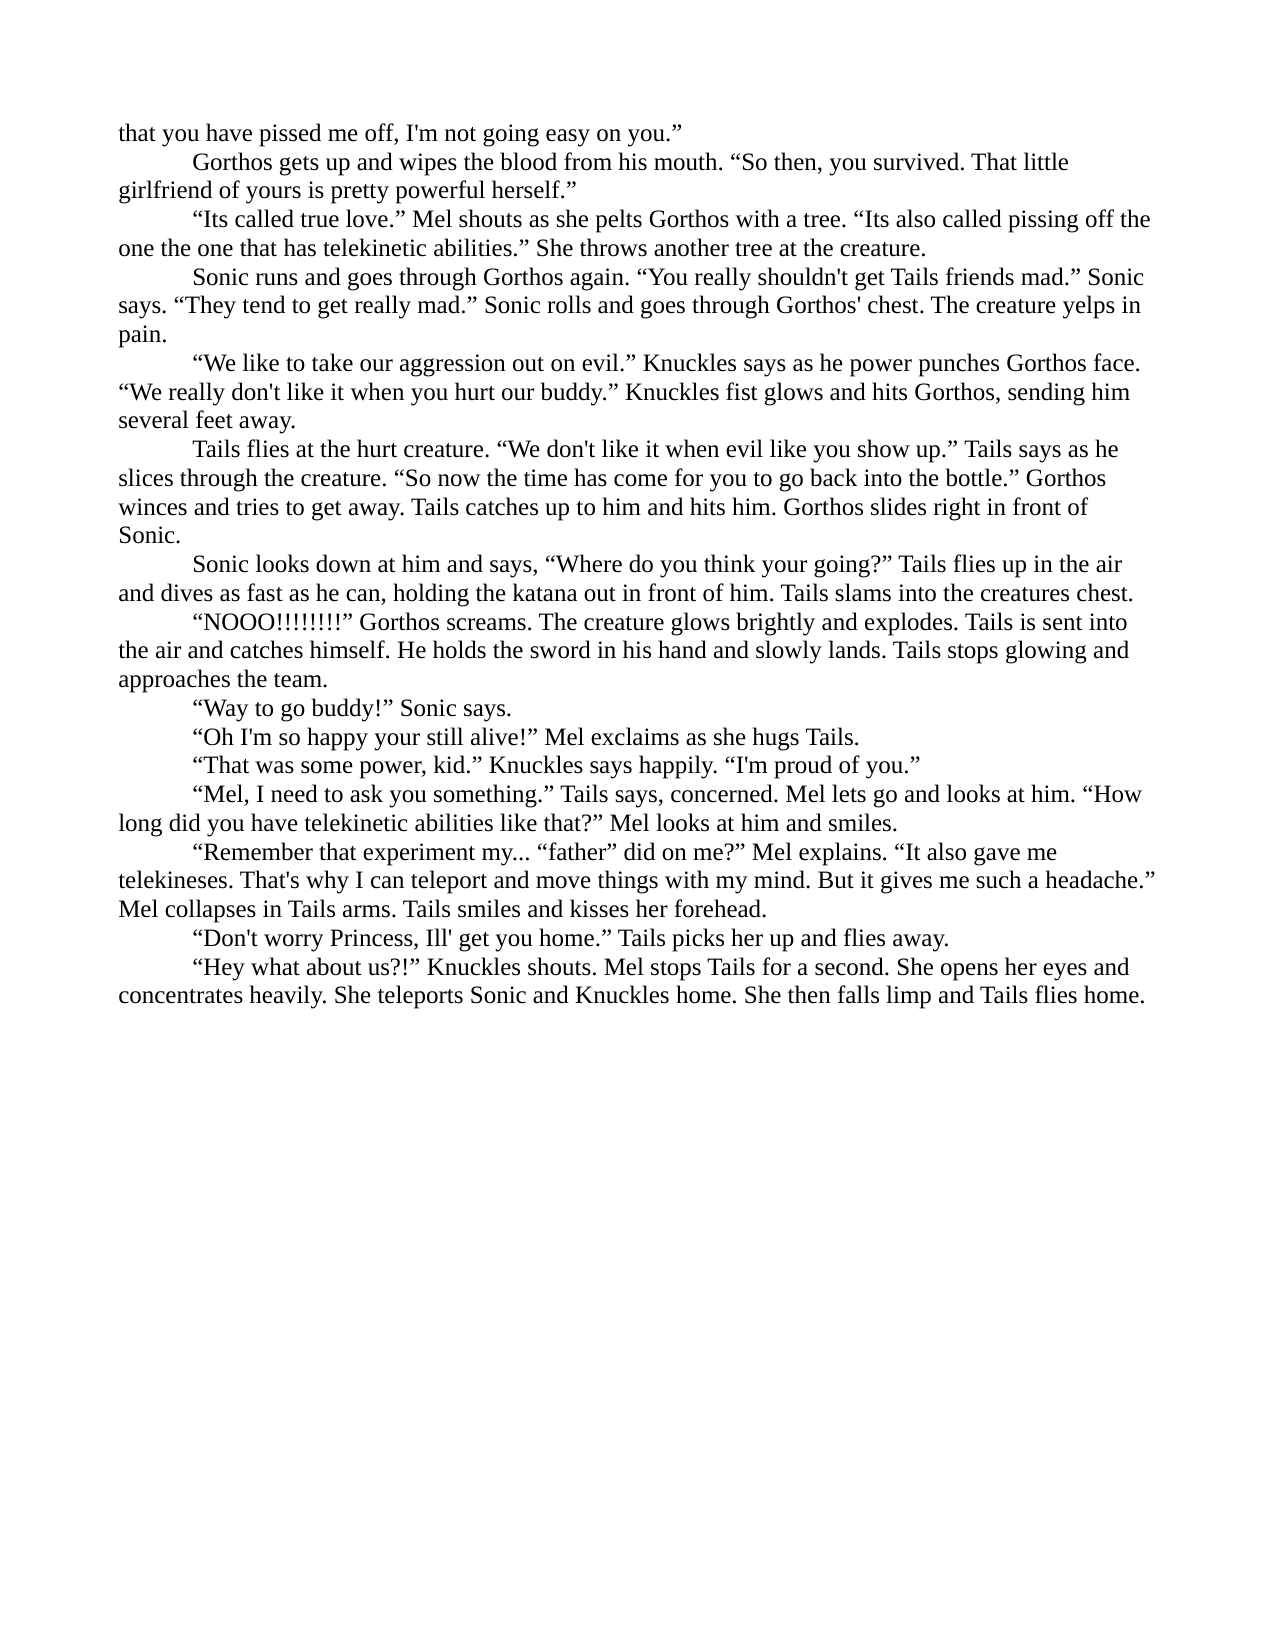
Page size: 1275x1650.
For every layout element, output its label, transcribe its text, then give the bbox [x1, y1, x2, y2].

text Sonic runs and goes through Gorthos again. “You really shouldn't get Tails friends mad.” Sonic says. “They tend to get really mad.” Sonic rolls and goes through Gorthos' chest. The creature yelps in pain. [118, 262, 1157, 348]
text Tails flies at the hurt creature. “We don't like it when evil like you show up.” Tails says as he slices through the creature. “So now the time has come for you to go back into the bottle.” Gorthos winces and tries to get away. Tails catches up to him and hits him. Gorthos slides right in front of Sonic. [118, 434, 1157, 549]
text “Remember that experiment my... “father” did on me?” Mel explains. “It also gave me telekineses. That's why I can teleport and move things with my mind. But it gives me such a headache.” Mel collapses in Tails arms. Tails smiles and kisses her forehead. [118, 837, 1157, 923]
text “Way to go buddy!” Sonic says. [118, 693, 1157, 722]
text “NOOO!!!!!!!!” Gorthos screams. The creature glows brightly and explodes. Tails is sent into the air and catches himself. He holds the sword in his hand and slowly lands. Tails stops glowing and approaches the team. [118, 607, 1157, 693]
text “That was some power, kid.” Knuckles says happily. “I'm proud of you.” [118, 751, 1157, 779]
text “Oh I'm so happy your still alive!” Mel exclaims as she hugs Tails. [118, 722, 1157, 751]
text “Mel, I need to ask you something.” Tails says, concerned. Mel lets go and looks at him. “How long did you have telekinetic abilities like that?” Mel looks at him and smiles. [118, 779, 1157, 837]
text “Hey what about us?!” Knuckles shouts. Mel stops Tails for a second. She opens her eyes and concentrates heavily. She teleports Sonic and Knuckles home. She then falls limp and Tails flies home. [118, 952, 1157, 1009]
text that you have pissed me off, I'm not going easy on you.” Gorthos gets up and wipes the blood from his mouth. “So then, you survived. That little girlfriend of yours is pretty powerful herself.” “Its called true love.” Mel shouts as she pelts Gorthos with a tree. “Its also called pissing off the one the one that has telekinetic abilities.” She throws another tree at the creature. [118, 118, 1157, 262]
text “We like to take our aggression out on evil.” Knuckles says as he power punches Gorthos face. “We really don't like it when you hurt our buddy.” Knuckles fist glows and hits Gorthos, sending him several feet away. [118, 348, 1157, 434]
text “Don't worry Princess, Ill' get you home.” Tails picks her up and flies away. [118, 923, 1157, 952]
text Sonic looks down at him and says, “Where do you think your going?” Tails flies up in the air and dives as fast as he can, holding the katana out in front of him. Tails slams into the creatures chest. [118, 549, 1157, 607]
